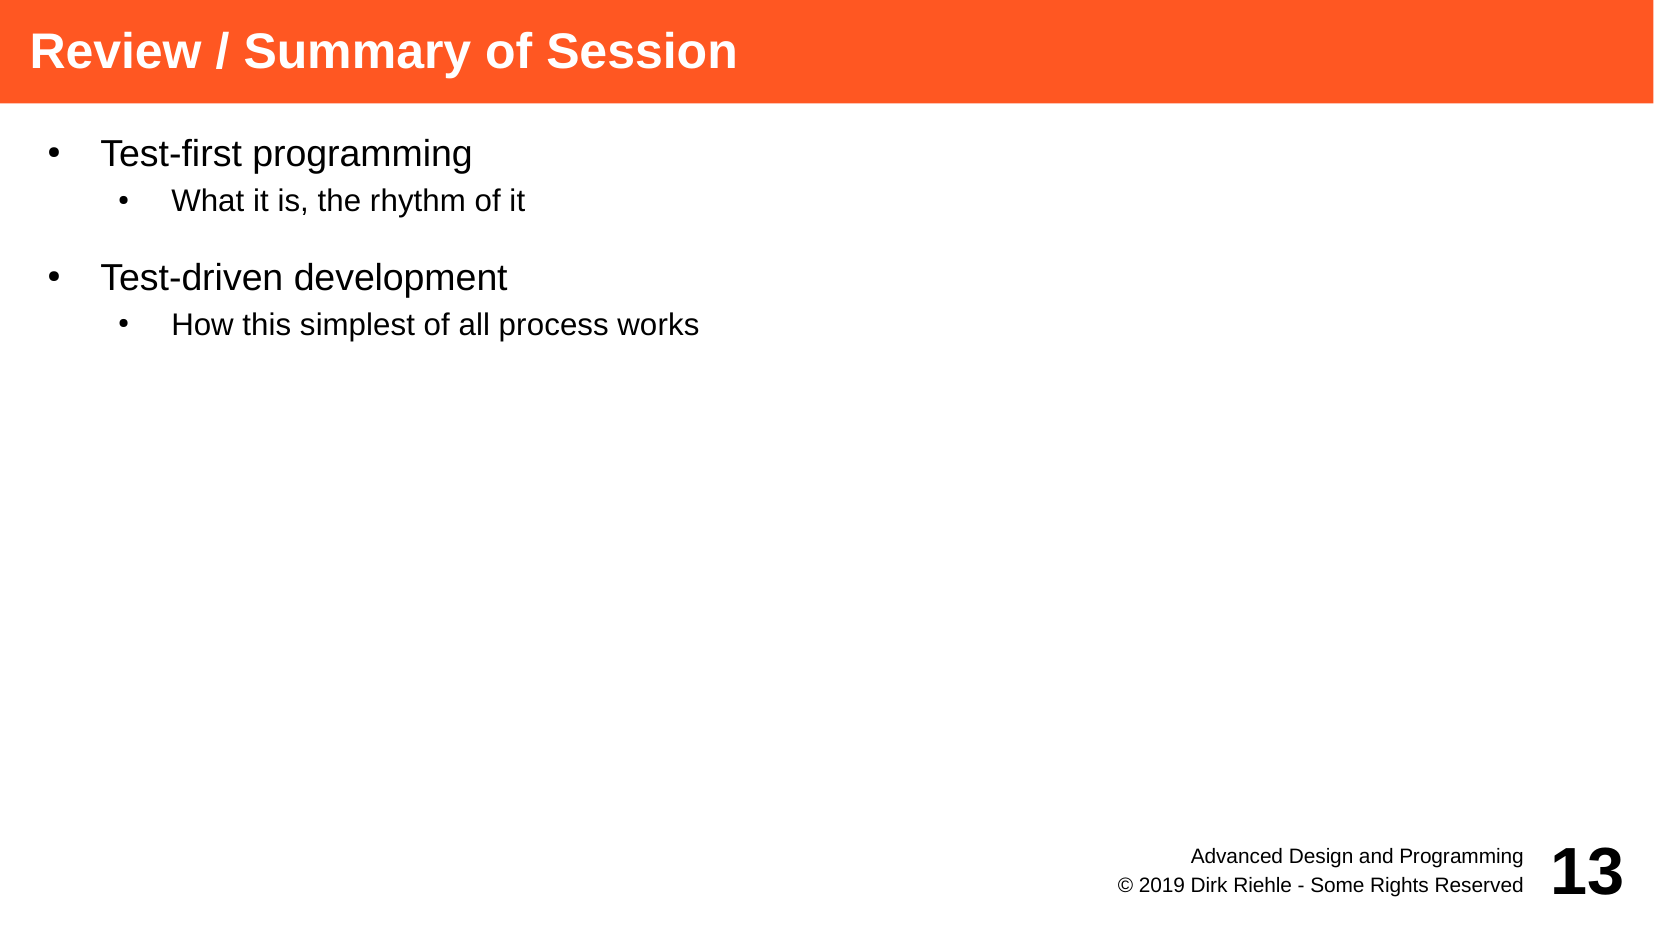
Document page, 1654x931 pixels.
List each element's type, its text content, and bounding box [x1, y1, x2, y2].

title Review / Summary of Session [0, 0, 1654, 104]
list Test-first programming What it is, the rhythm of it Test-driven development How this simplest of all process works [29, 132, 1625, 813]
